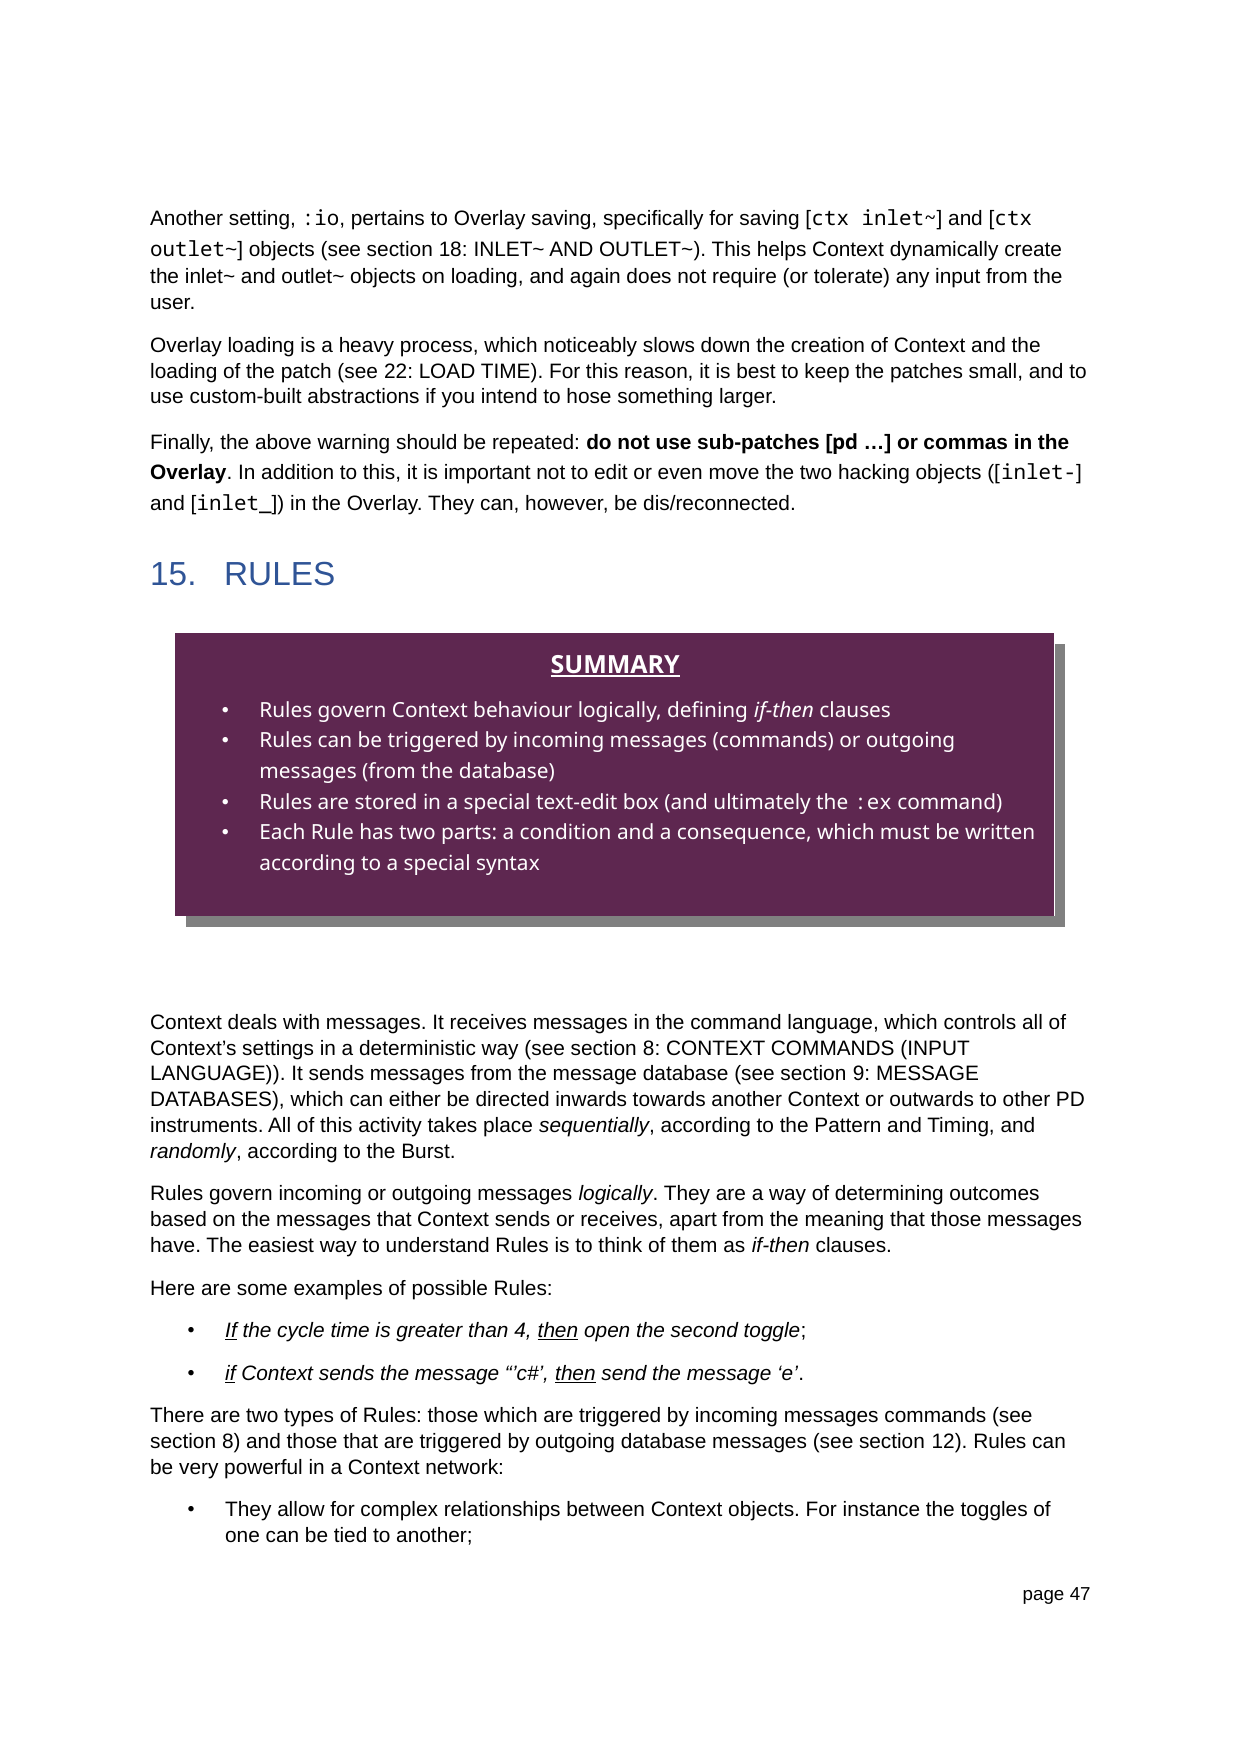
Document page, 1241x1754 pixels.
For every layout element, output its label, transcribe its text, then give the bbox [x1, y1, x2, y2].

list If the cycle time is greater than 4, then open the second toggle; [187, 1318, 1090, 1342]
text Rules govern incoming or outgoing messages logically. They are a way of determining outcomes based on the messages that Context sends or receives, apart from the meaning that those messages have. The easiest way to understand Rules is to think of them as if-then clauses. [150, 1181, 1090, 1257]
list Rules can be triggered by incoming messages (commands) or outgoing messages (from the database) [222, 726, 1046, 785]
text Overlay loading is a heavy process, which noticeably slows down the creation of Context and the loading of the patch (see 22: LOAD TIME). For this reason, it is best to keep the patches small, and to use custom-built abstractions if you intend to hose something larger. [150, 333, 1090, 408]
subtitle RULES [150, 554, 1090, 593]
text Finally, the above warning should be repeated: do not use sub-patches [pd …] or commas in the Overlay. In addition to this, it is important not to edit or even move the two hacking objects ([inlet-] and [inlet_]) in the Overlay. They can, however, be dis/reconnected. [150, 427, 1090, 517]
text There are two types of Rules: those which are triggered by incoming messages commands (see section 8) and those that are triggered by outgoing database messages (see section 12). Rules can be very powerful in a Context network: [150, 1403, 1090, 1479]
list They allow for complex relationships between Context objects. For instance the toggles of one can be tied to another; [187, 1497, 1090, 1547]
text Here are some examples of possible Rules: [150, 1275, 1090, 1299]
list if Context sends the message “’c#’, then send the message ‘e’. [187, 1361, 1090, 1384]
list Each Rule has two parts: a condition and a consequence, which must be written according to a special syntax [222, 817, 1046, 877]
list Rules govern Context behaviour logically, defining if-then clauses [222, 695, 1046, 723]
text Context deals with messages. It receives messages in the command language, which controls all of Context’s settings in a deterministic way (see section 8: CONTEXT COMMANDS (INPUT LANGUAGE)). It sends messages from the message database (see section 9: MESSAGE DATABASES), which can either be directed inwards towards another Context or outwards to other PD instruments. All of this activity takes place sequentially, according to the Pattern and Timing, and randomly, according to the Burst. [150, 1009, 1090, 1163]
list Rules are stored in a special text-edit box (and ultimately the :ex command) [222, 787, 1046, 815]
text Another setting, :io, pertains to Overlay saving, specifically for saving [ctx inlet~] and [ctx outlet~] objects (see section 18: INLET~ AND OUTLET~). This helps Context dynamically create the inlet~ and outlet~ objects on loading, and again does not require (or tolerate) any input from the user. [150, 203, 1090, 314]
subtitle SUMMARY [184, 646, 1046, 681]
